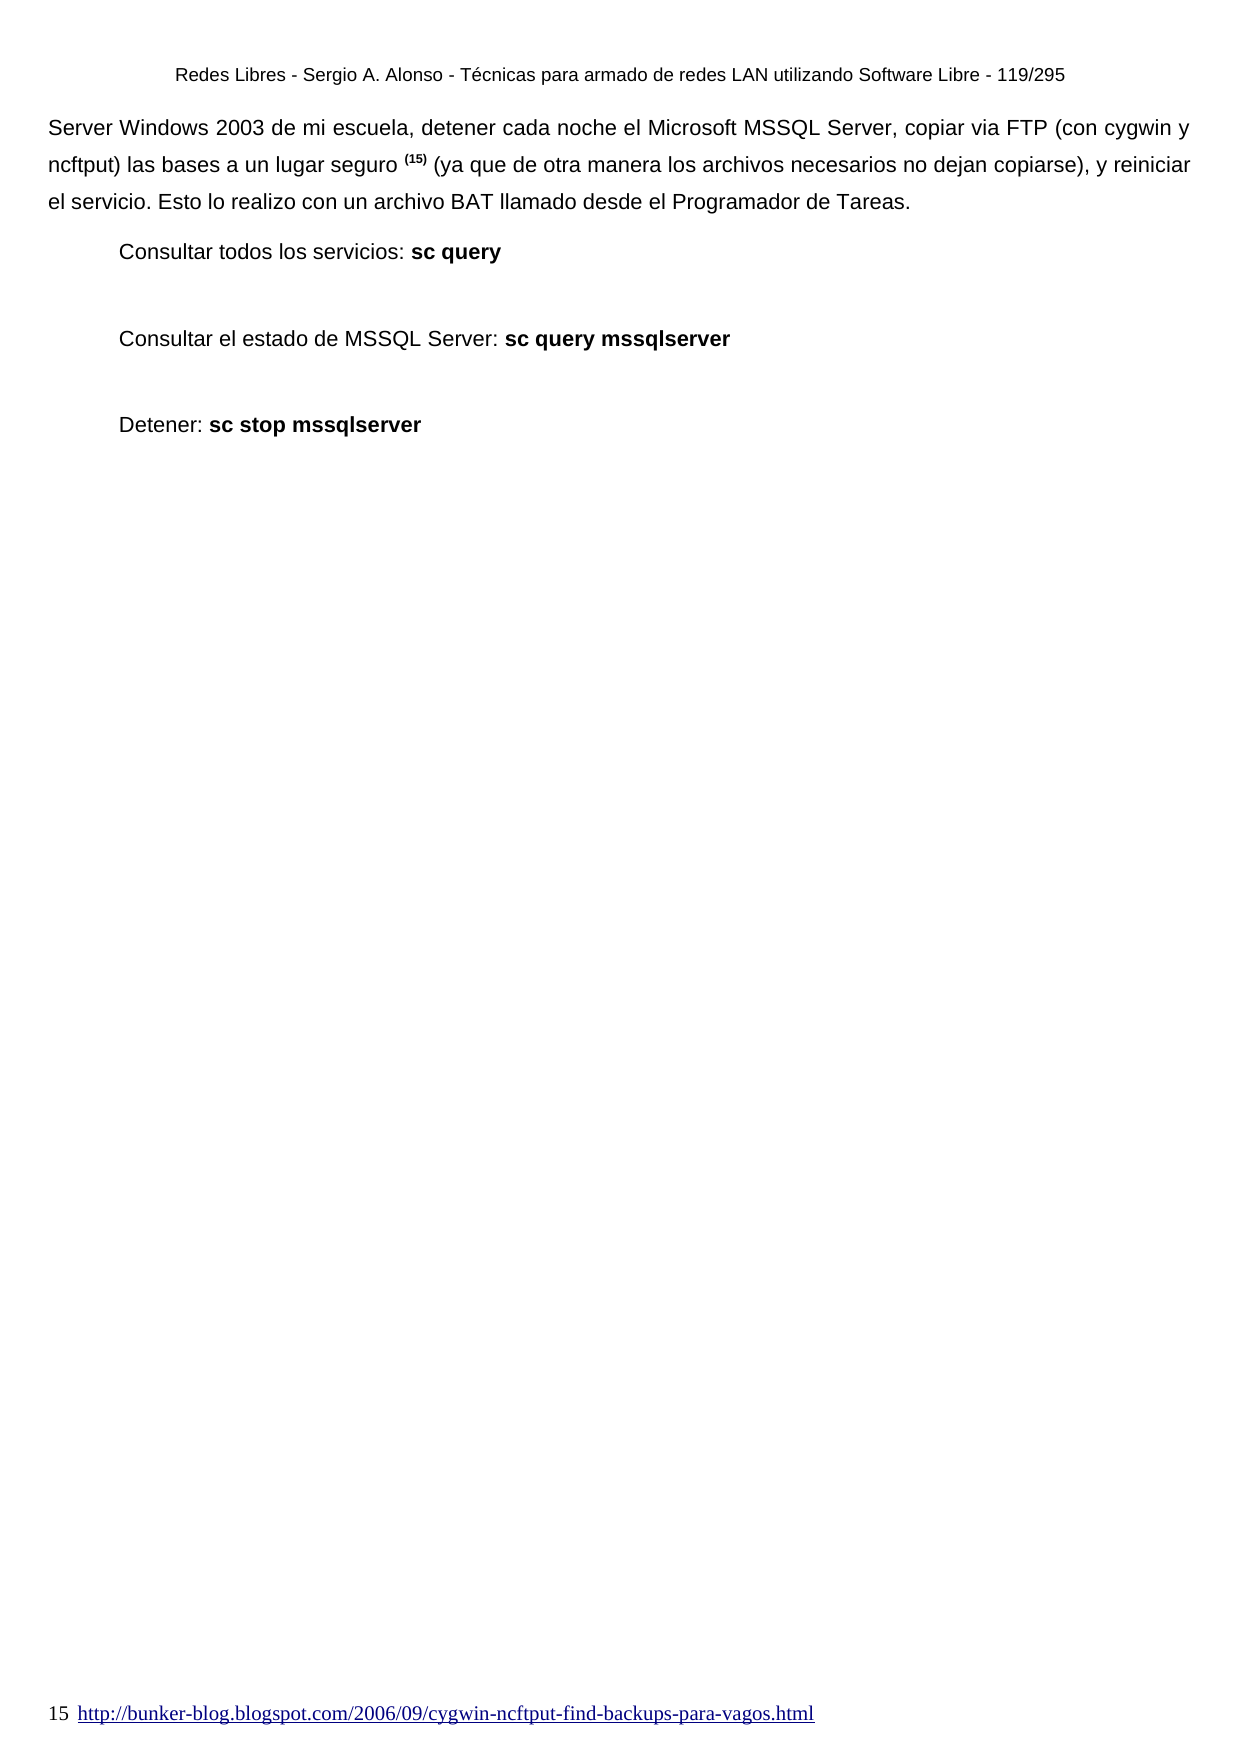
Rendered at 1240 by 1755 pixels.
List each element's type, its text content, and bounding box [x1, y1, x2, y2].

text Detener: sc stop mssqlserver [48, 413, 1192, 438]
text Server Windows 2003 de mi escuela, detener cada noche el Microsoft MSSQL Server, copiar via FTP (con cygwin y ncftput) las bases a un lugar seguro () (ya que de otra manera los archivos necesarios no dejan copiarse), y reiniciar el servicio. Esto lo realizo con un archivo BAT llamado desde el Programador de Tareas. [48, 115, 1192, 214]
text http://bunker-blog.blogspot.com/2006/09/cygwin-ncftput-find-backups-para-vagos.html [48, 1702, 1192, 1725]
text Consultar todos los servicios: sc query [48, 239, 1192, 264]
text Consultar el estado de MSSQL Server: sc query mssqlserver [48, 326, 1192, 351]
